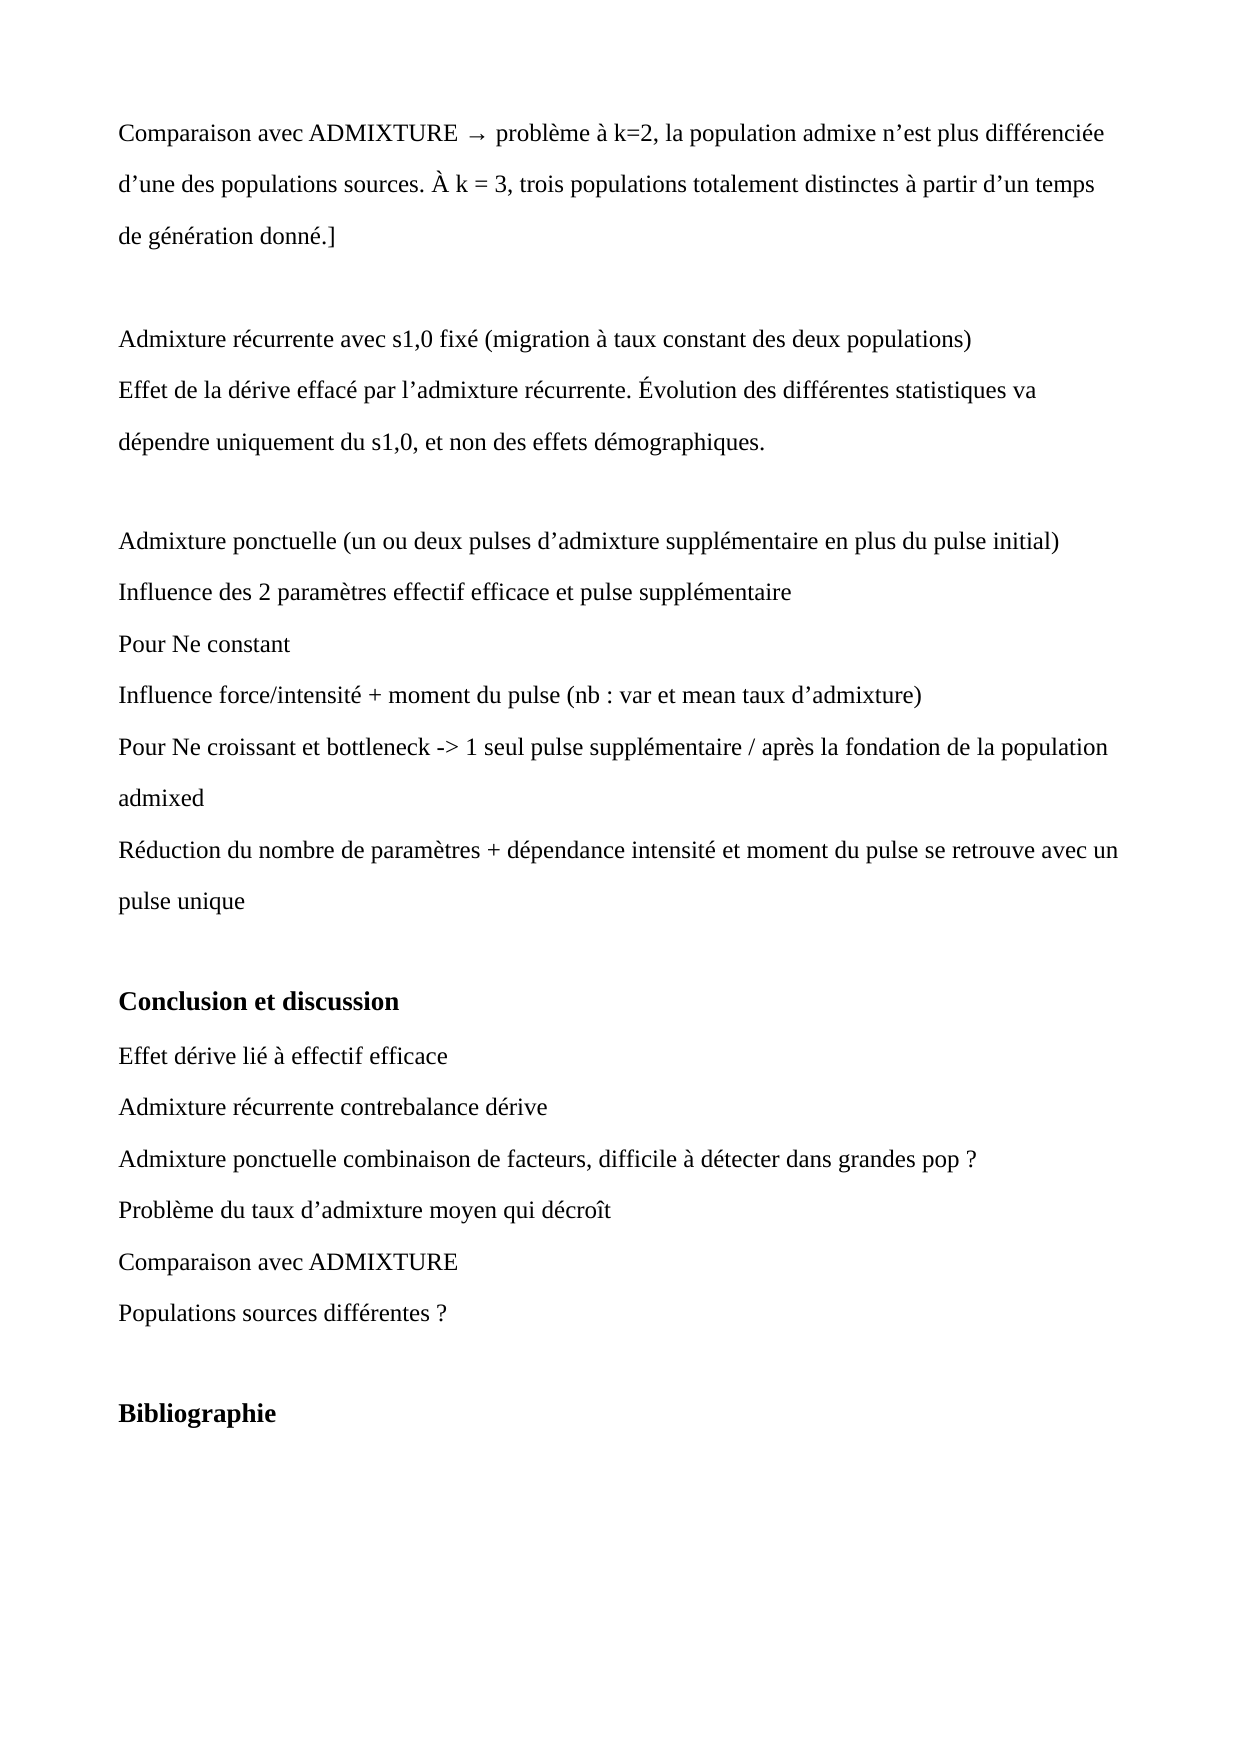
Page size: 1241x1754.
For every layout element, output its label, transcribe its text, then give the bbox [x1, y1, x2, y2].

text Pour Ne croissant et bottleneck -> 1 seul pulse supplémentaire / après la fondation de la population admixed [118, 732, 1122, 812]
text Effet de la dérive effacé par l’admixture récurrente. Évolution des différentes statistiques va dépendre uniquement du s1,0, et non des effets démographiques. [118, 375, 1122, 456]
text Effet dérive lié à effectif efficace [118, 1041, 1122, 1070]
text Admixture ponctuelle (un ou deux pulses d’admixture supplémentaire en plus du pulse initial) [118, 526, 1122, 555]
subtitle Conclusion et discussion [118, 985, 1122, 1016]
text Comparaison avec ADMIXTURE [118, 1247, 1122, 1276]
text Influence des 2 paramètres effectif efficace et pulse supplémentaire [118, 577, 1122, 606]
text Admixture récurrente avec s1,0 fixé (migration à taux constant des deux populations) [118, 324, 1122, 353]
text Problème du taux d’admixture moyen qui décroît [118, 1195, 1122, 1224]
text Pour Ne constant [118, 629, 1122, 658]
subtitle Bibliographie [118, 1397, 1122, 1428]
text Réduction du nombre de paramètres + dépendance intensité et moment du pulse se retrouve avec un pulse unique [118, 835, 1122, 915]
text Comparaison avec ADMIXTURE → problème à k=2, la population admixe n’est plus différenciée d’une des populations sources. À k = 3, trois populations totalement distinctes à partir d’un temps de génération donné.] [118, 118, 1122, 250]
text Populations sources différentes ? [118, 1298, 1122, 1327]
text Admixture récurrente contrebalance dérive [118, 1092, 1122, 1121]
text Influence force/intensité + moment du pulse (nb : var et mean taux d’admixture) [118, 680, 1122, 709]
text Admixture ponctuelle combinaison de facteurs, difficile à détecter dans grandes pop ? [118, 1144, 1122, 1173]
